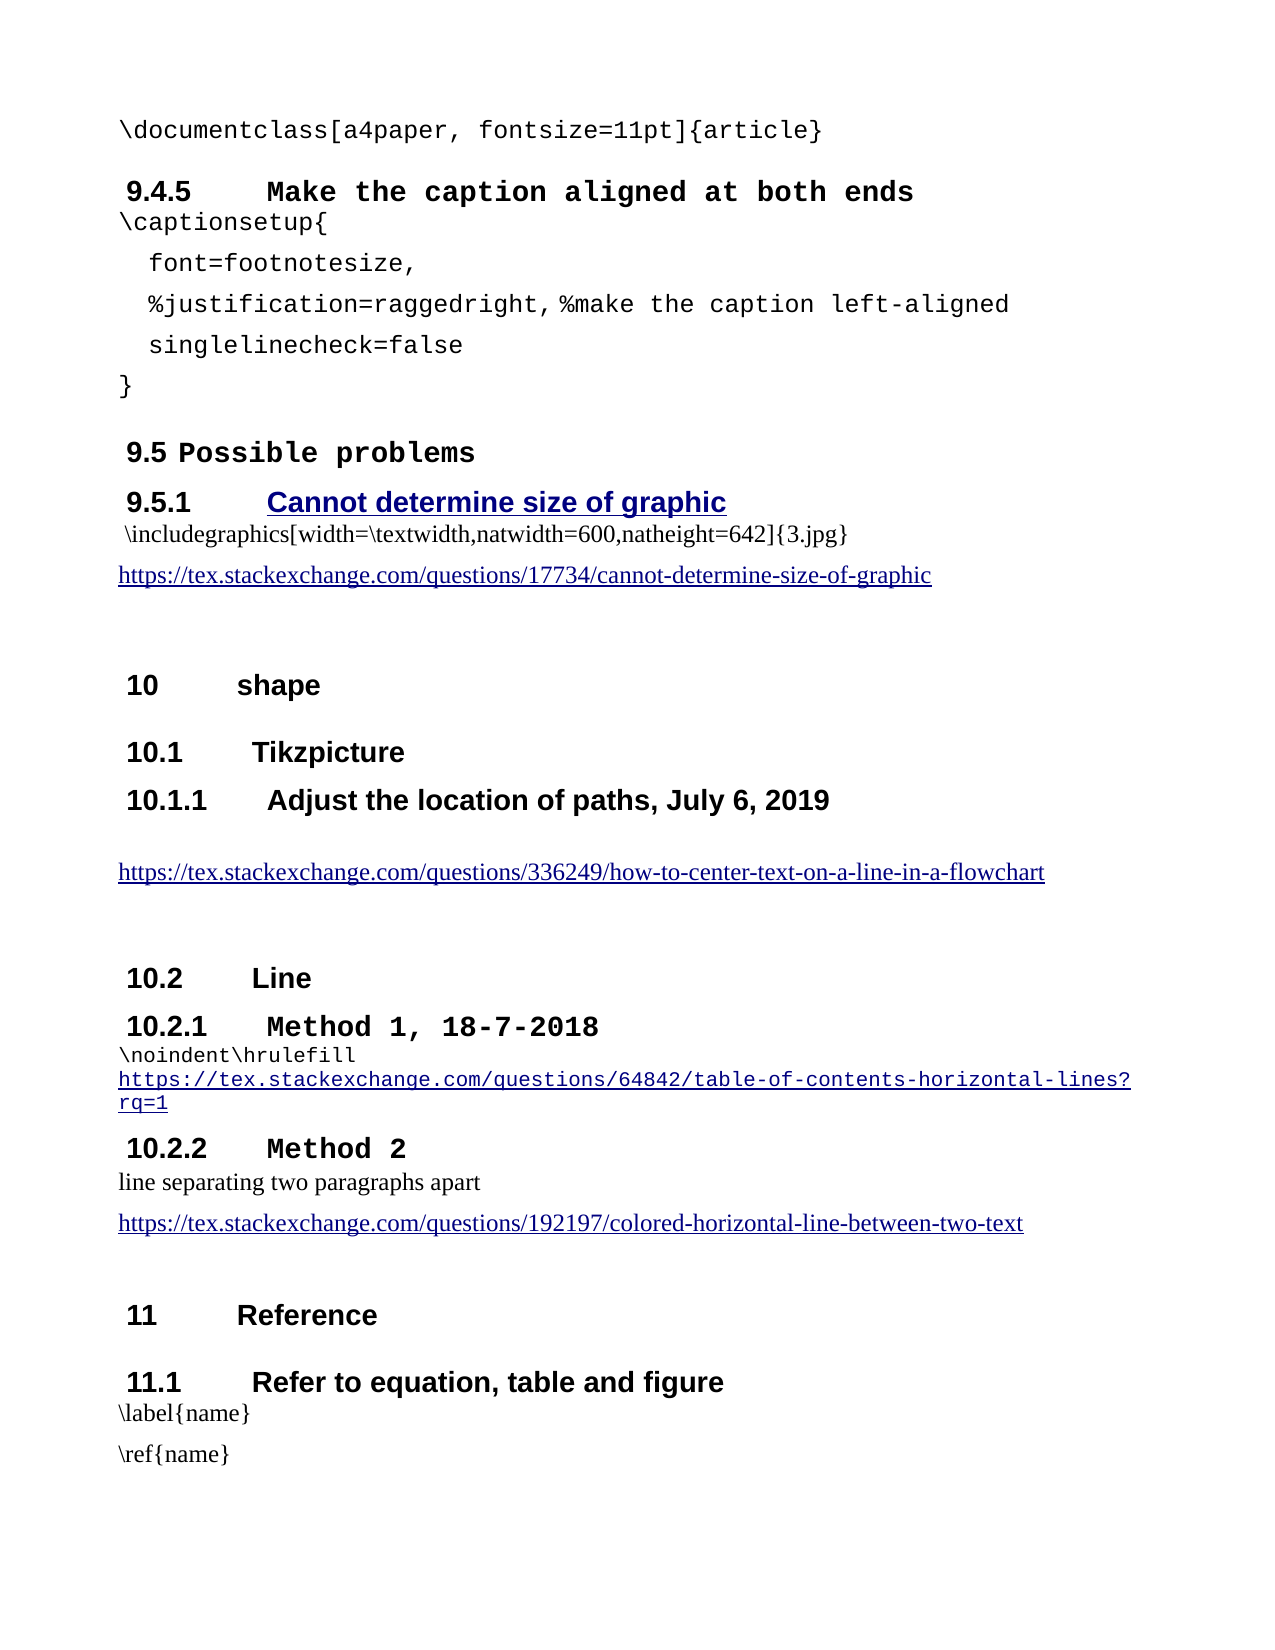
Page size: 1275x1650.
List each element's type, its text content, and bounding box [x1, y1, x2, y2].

text singlelinecheck=false [118, 332, 1157, 361]
subtitle Tikzpicture [118, 734, 1157, 768]
text \label{name} [118, 1398, 1157, 1427]
subtitle Reference [118, 1298, 1157, 1331]
text \noindent\hrulefill [118, 1045, 1157, 1069]
text \documentclass[a4paper, fontsize=11pt]{article} [118, 118, 1157, 146]
subtitle Possible problems [118, 435, 1157, 471]
subtitle Method 1, 18-7-2018 [118, 1009, 1157, 1045]
text https://tex.stackexchange.com/questions/336249/how-to-center-text-on-a-line-in-a-flowchart [118, 857, 1157, 886]
subtitle shape [118, 668, 1157, 701]
text font=footnotesize, [118, 251, 1157, 279]
subtitle Make the caption aligned at both ends [118, 173, 1157, 210]
text \captionsetup{ [118, 210, 1157, 238]
text https://tex.stackexchange.com/questions/192197/colored-horizontal-line-between-two-text [118, 1208, 1157, 1237]
text \includegraphics[width=\textwidth,natwidth=600,natheight=642]{3.jpg} [118, 519, 1157, 548]
subtitle Cannot determine size of graphic [118, 485, 1157, 519]
text } [118, 373, 1157, 401]
subtitle Adjust the location of paths, July 6, 2019 [118, 783, 1157, 816]
subtitle Refer to equation, table and figure [118, 1365, 1157, 1398]
text \ref{name} [118, 1439, 1157, 1468]
subtitle Line [118, 961, 1157, 994]
text line separating two paragraphs apart [118, 1167, 1157, 1196]
text https://tex.stackexchange.com/questions/64842/table-of-contents-horizontal-lines?rq=1 [118, 1069, 1157, 1116]
text %justification=raggedright, %make the caption left-aligned [118, 291, 1157, 320]
subtitle Method 2 [118, 1131, 1157, 1167]
text https://tex.stackexchange.com/questions/17734/cannot-determine-size-of-graphic [118, 560, 1157, 589]
